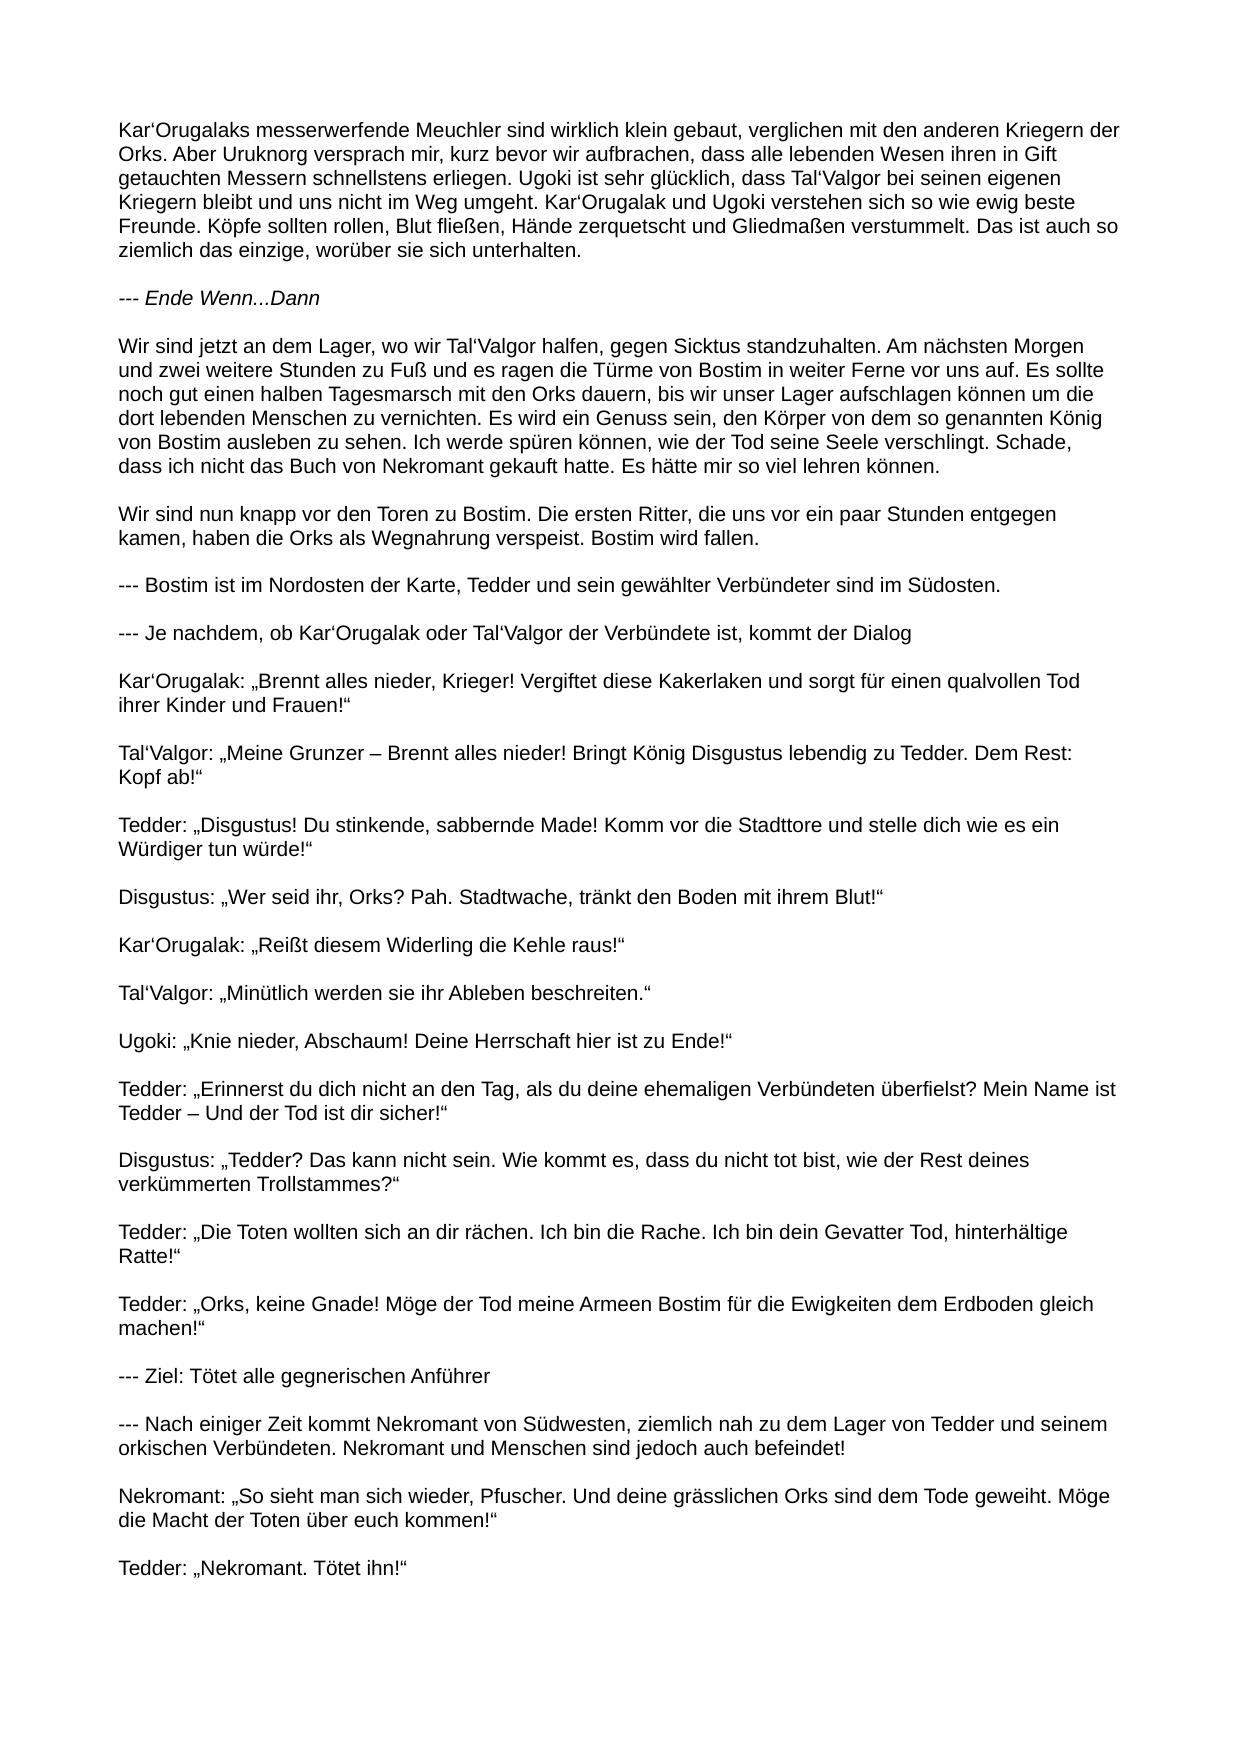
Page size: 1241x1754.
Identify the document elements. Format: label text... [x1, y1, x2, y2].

text --- Ende Wenn...Dann [118, 286, 1122, 310]
text Ugoki: „Knie nieder, Abschaum! Deine Herrschaft hier ist zu Ende!“ [118, 1028, 1122, 1052]
text --- Bostim ist im Nordosten der Karte, Tedder und sein gewählter Verbündeter sind im Südosten. [118, 573, 1122, 597]
text Nekromant: „So sieht man sich wieder, Pfuscher. Und deine grässlichen Orks sind dem Tode geweiht. Möge die Macht der Toten über euch kommen!“ [118, 1484, 1122, 1532]
text --- Nach einiger Zeit kommt Nekromant von Südwesten, ziemlich nah zu dem Lager von Tedder und seinem orkischen Verbündeten. Nekromant und Menschen sind jedoch auch befeindet! [118, 1412, 1122, 1460]
text Disgustus: „Wer seid ihr, Orks? Pah. Stadtwache, tränkt den Boden mit ihrem Blut!“ [118, 885, 1122, 909]
text --- Je nachdem, ob Kar‘Orugalak oder Tal‘Valgor der Verbündete ist, kommt der Dialog [118, 621, 1122, 645]
text Kar‘Orugalak: „Reißt diesem Widerling die Kehle raus!“ [118, 933, 1122, 957]
text Tedder: „Die Toten wollten sich an dir rächen. Ich bin die Rache. Ich bin dein Gevatter Tod, hinterhältige Ratte!“ [118, 1220, 1122, 1268]
text Disgustus: „Tedder? Das kann nicht sein. Wie kommt es, dass du nicht tot bist, wie der Rest deines verkümmerten Trollstammes?“ [118, 1148, 1122, 1196]
text Kar‘Orugalak: „Brennt alles nieder, Krieger! Vergiftet diese Kakerlaken und sorgt für einen qualvollen Tod ihrer Kinder und Frauen!“ [118, 669, 1122, 717]
text Tedder: „Nekromant. Tötet ihn!“ [118, 1556, 1122, 1579]
text Tedder: „Disgustus! Du stinkende, sabbernde Made! Komm vor die Stadttore und stelle dich wie es ein Würdiger tun würde!“ [118, 813, 1122, 861]
text Wir sind nun knapp vor den Toren zu Bostim. Die ersten Ritter, die uns vor ein paar Stunden entgegen kamen, haben die Orks als Wegnahrung verspeist. Bostim wird fallen. [118, 501, 1122, 549]
text --- Ziel: Tötet alle gegnerischen Anführer [118, 1364, 1122, 1388]
text Tedder: „Erinnerst du dich nicht an den Tag, als du deine ehemaligen Verbündeten überfielst? Mein Name ist Tedder – Und der Tod ist dir sicher!“ [118, 1076, 1122, 1124]
text Tal‘Valgor: „Meine Grunzer – Brennt alles nieder! Bringt König Disgustus lebendig zu Tedder. Dem Rest: Kopf ab!“ [118, 741, 1122, 789]
text Tal‘Valgor: „Minütlich werden sie ihr Ableben beschreiten.“ [118, 981, 1122, 1004]
text Kar‘Orugalaks messerwerfende Meuchler sind wirklich klein gebaut, verglichen mit den anderen Kriegern der Orks. Aber Uruknorg versprach mir, kurz bevor wir aufbrachen, dass alle lebenden Wesen ihren in Gift getauchten Messern schnellstens erliegen. Ugoki ist sehr glücklich, dass Tal‘Valgor bei seinen eigenen Kriegern bleibt und uns nicht im Weg umgeht. Kar‘Orugalak und Ugoki verstehen sich so wie ewig beste Freunde. Köpfe sollten rollen, Blut fließen, Hände zerquetscht und Gliedmaßen verstummelt. Das ist auch so ziemlich das einzige, worüber sie sich unterhalten. [118, 118, 1122, 262]
text Wir sind jetzt an dem Lager, wo wir Tal‘Valgor halfen, gegen Sicktus standzuhalten. Am nächsten Morgen und zwei weitere Stunden zu Fuß und es ragen die Türme von Bostim in weiter Ferne vor uns auf. Es sollte noch gut einen halben Tagesmarsch mit den Orks dauern, bis wir unser Lager aufschlagen können um die dort lebenden Menschen zu vernichten. Es wird ein Genuss sein, den Körper von dem so genannten König von Bostim ausleben zu sehen. Ich werde spüren können, wie der Tod seine Seele verschlingt. Schade, dass ich nicht das Buch von Nekromant gekauft hatte. Es hätte mir so viel lehren können. [118, 334, 1122, 477]
text Tedder: „Orks, keine Gnade! Möge der Tod meine Armeen Bostim für die Ewigkeiten dem Erdboden gleich machen!“ [118, 1292, 1122, 1340]
